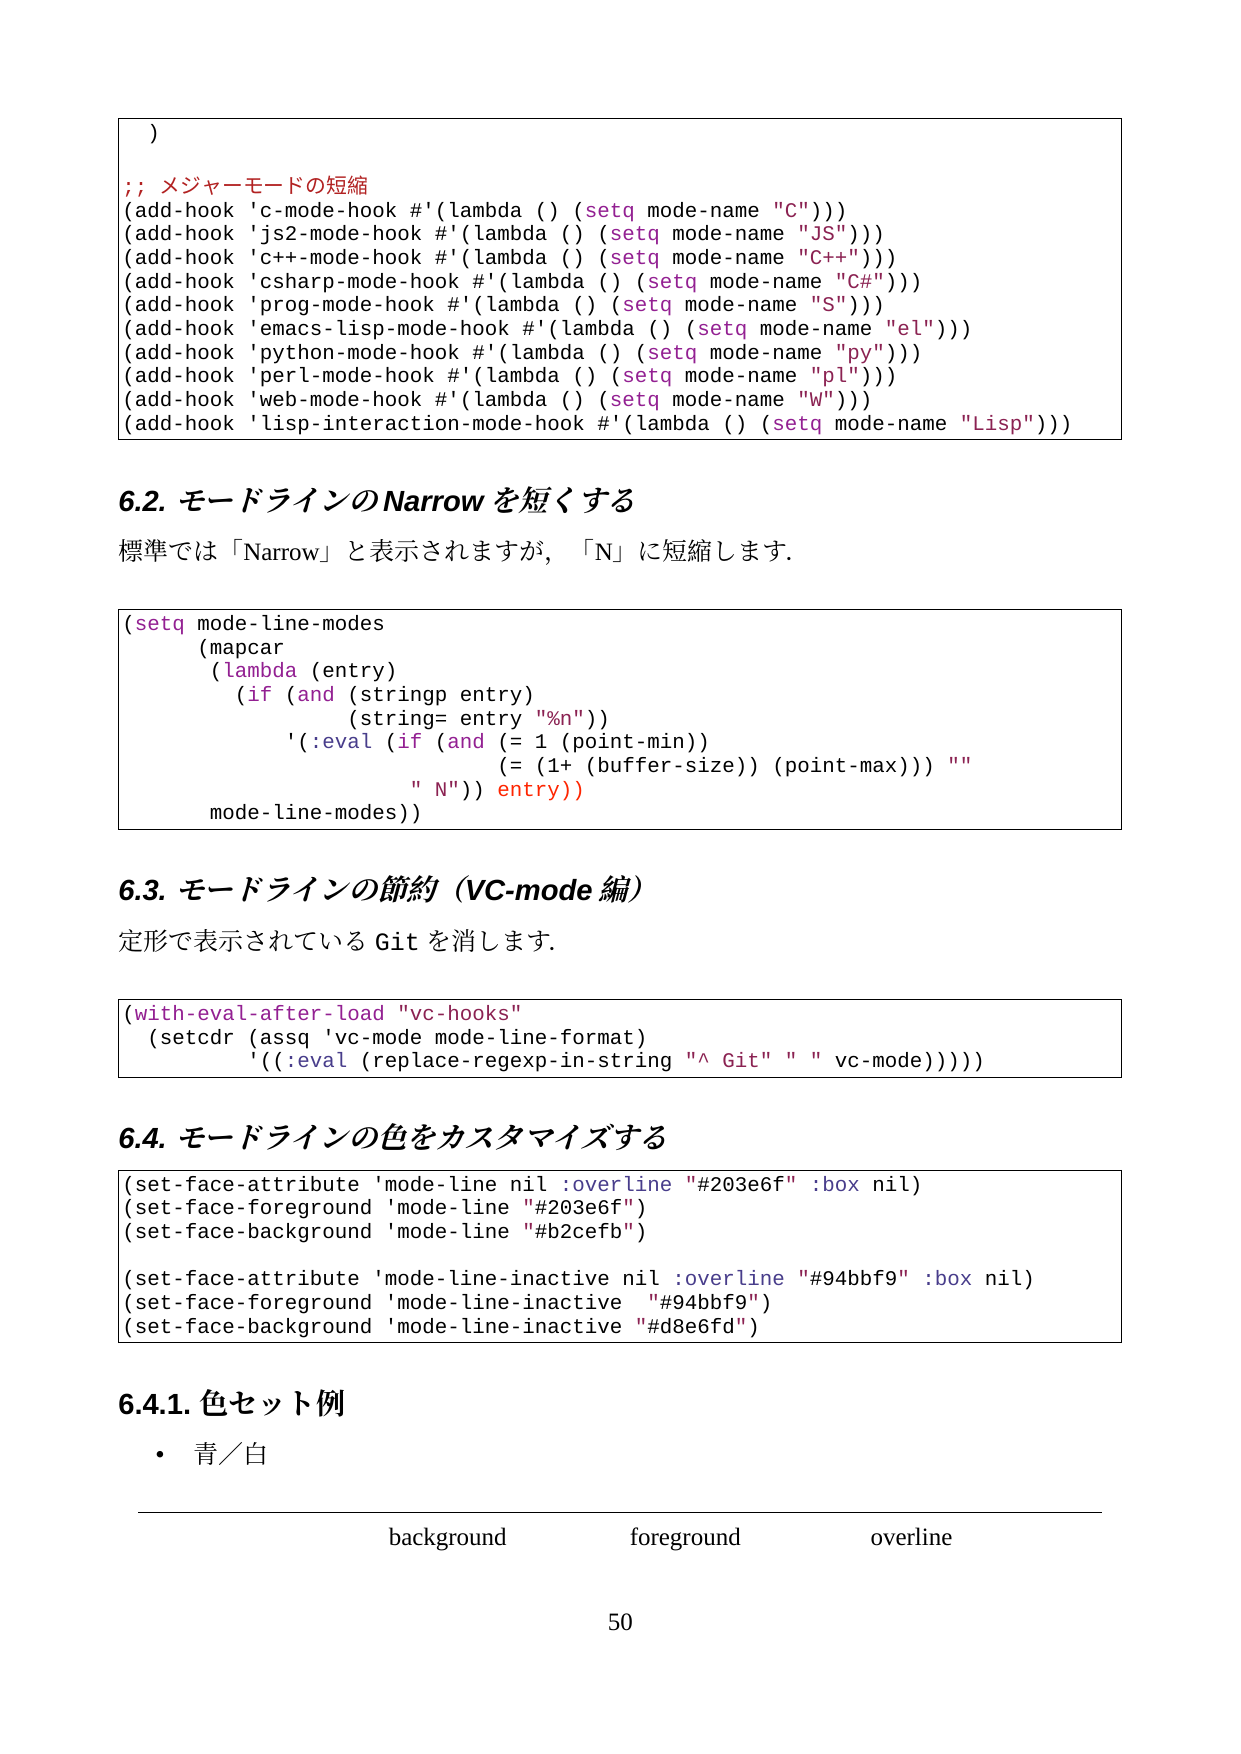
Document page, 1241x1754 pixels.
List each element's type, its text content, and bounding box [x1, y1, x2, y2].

text (add-hook 'web-mode-hook #'(lambda () (setq mode-name "W"))) [119, 385, 1121, 409]
text '((:eval (replace-regexp-in-string "^ Git" " " vc-mode))))) [119, 1046, 1121, 1077]
text (set-face-attribute 'mode-line nil :overline "#203e6f" :box nil) [119, 1171, 1121, 1193]
text (setcdr (assq 'vc-mode mode-line-format) [119, 1023, 1121, 1046]
text (add-hook 'csharp-mode-hook #'(lambda () (setq mode-name "C#"))) [119, 267, 1121, 290]
table_header overline [861, 1513, 1102, 1572]
text (set-face-foreground 'mode-line-inactive "#94bbf9") [119, 1288, 1121, 1312]
text (add-hook 'js2-mode-hook #'(lambda () (setq mode-name "JS"))) [119, 219, 1121, 243]
text (set-face-background 'mode-line-inactive "#d8e6fd") [119, 1312, 1121, 1342]
text " N")) entry)) [119, 775, 1121, 798]
text '(:eval (if (and (= 1 (point-min)) [119, 727, 1121, 751]
text (add-hook 'emacs-lisp-mode-hook #'(lambda () (setq mode-name "el"))) [119, 314, 1121, 338]
list 青／白 [156, 1435, 1122, 1500]
text (set-face-foreground 'mode-line "#203e6f") [119, 1193, 1121, 1217]
text ;; メジャーモードの短縮 [119, 165, 1121, 196]
text (lambda (entry) [119, 656, 1121, 680]
text (set-face-attribute 'mode-line-inactive nil :overline "#94bbf9" :box nil) [119, 1264, 1121, 1288]
text 標準では「Narrow」と表示されますが，「N」に短縮します． [118, 532, 1122, 597]
text (set-face-background 'mode-line "#b2cefb") [119, 1217, 1121, 1241]
subtitle モードラインの節約（VC-mode編） [118, 867, 1122, 909]
text 定形で表示されている Git を消します． [118, 922, 1122, 987]
text (add-hook 'prog-mode-hook #'(lambda () (setq mode-name "S"))) [119, 290, 1121, 314]
text (mapcar [119, 633, 1121, 656]
subtitle 色セット例 [118, 1381, 1122, 1422]
text (if (and (stringp entry) [119, 680, 1121, 704]
text (add-hook 'perl-mode-hook #'(lambda () (setq mode-name "pl"))) [119, 361, 1121, 385]
text (add-hook 'python-mode-hook #'(lambda () (setq mode-name "py"))) [119, 338, 1121, 361]
text (add-hook 'c-mode-hook #'(lambda () (setq mode-name "C"))) [119, 196, 1121, 219]
subtitle モードラインの色をカスタマイズする [118, 1115, 1122, 1157]
text (with-eval-after-load "vc-hooks" [119, 1000, 1121, 1023]
table_header foreground [620, 1513, 861, 1572]
table_header [138, 1513, 379, 1572]
text (string= entry "%n")) [119, 704, 1121, 727]
text (= (1+ (buffer-size)) (point-max))) "" [119, 751, 1121, 775]
subtitle モードラインのNarrowを短くする [118, 478, 1122, 519]
table_header background [379, 1513, 620, 1572]
text (add-hook 'c++-mode-hook #'(lambda () (setq mode-name "C++"))) [119, 243, 1121, 267]
text (add-hook 'lisp-interaction-mode-hook #'(lambda () (setq mode-name "Lisp"))) [119, 409, 1121, 439]
text (setq mode-line-modes [119, 610, 1121, 633]
text ) [119, 119, 1121, 142]
text mode-line-modes)) [119, 798, 1121, 829]
